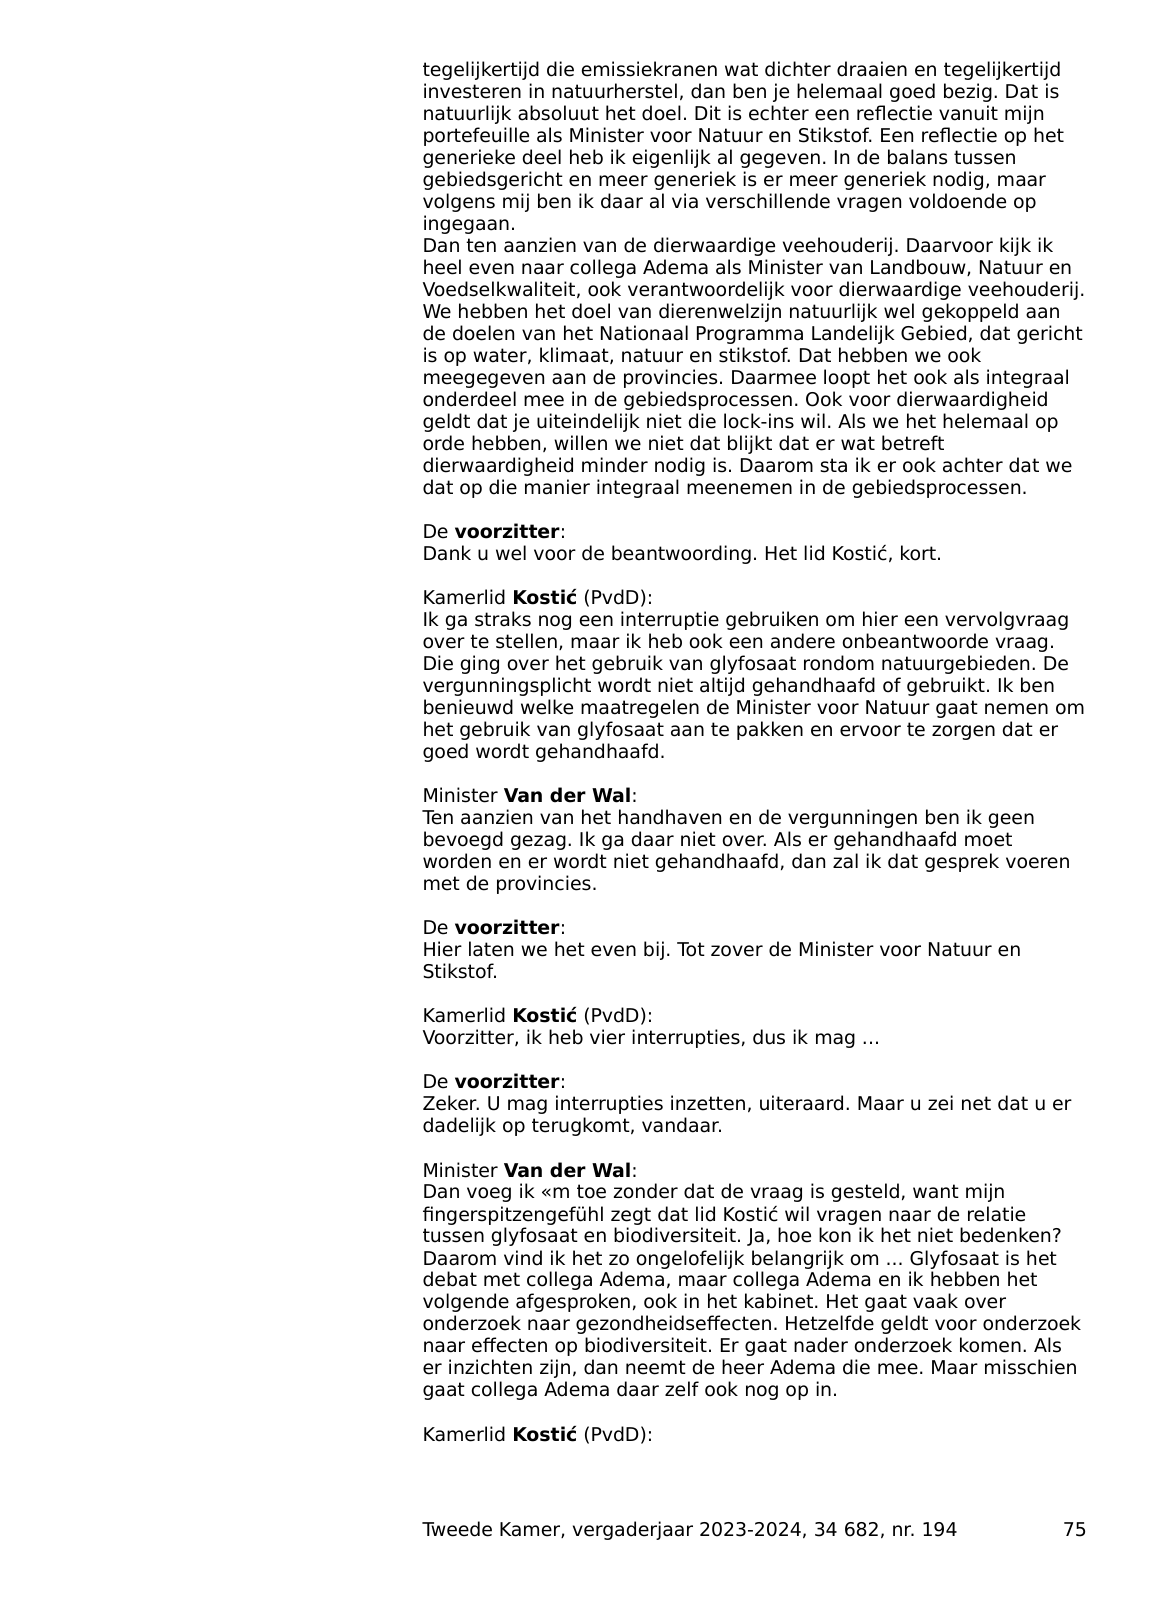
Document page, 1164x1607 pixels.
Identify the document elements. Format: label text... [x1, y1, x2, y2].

text De voorzitter: [422, 1071, 1087, 1093]
text De voorzitter: [422, 521, 1087, 543]
text Hier laten we het even bij. Tot zover de Minister voor Natuur en Stikstof. [422, 939, 1087, 983]
text tegelijkertijd die emissiekranen wat dichter draaien en tegelijkertijd investeren in natuurherstel, dan ben je helemaal goed bezig. Dat is natuurlijk absoluut het doel. Dit is echter een reflectie vanuit mijn portefeuille als Minister voor Natuur en Stikstof. Een reflectie op het generieke deel heb ik eigenlijk al gegeven. In de balans tussen gebiedsgericht en meer generiek is er meer generiek nodig, maar volgens mij ben ik daar al via verschillende vragen voldoende op ingegaan. [422, 59, 1087, 235]
text Kamerlid Kostić (PvdD): [422, 587, 1087, 609]
text Voorzitter, ik heb vier interrupties, dus ik mag ... [422, 1027, 1087, 1049]
text Zeker. U mag interrupties inzetten, uiteraard. Maar u zei net dat u er dadelijk op terugkomt, vandaar. [422, 1093, 1087, 1137]
text Minister Van der Wal: [422, 1159, 1087, 1181]
text Kamerlid Kostić (PvdD): [422, 1423, 1087, 1445]
text Dank u wel voor de beantwoording. Het lid Kostić, kort. [422, 543, 1087, 565]
text Dan ten aanzien van de dierwaardige veehouderij. Daarvoor kijk ik heel even naar collega Adema als Minister van Landbouw, Natuur en Voedselkwaliteit, ook verantwoordelijk voor dierwaardige veehouderij. We hebben het doel van dierenwelzijn natuurlijk wel gekoppeld aan de doelen van het Nationaal Programma Landelijk Gebied, dat gericht is op water, klimaat, natuur en stikstof. Dat hebben we ook meegegeven aan de provincies. Daarmee loopt het ook als integraal onderdeel mee in de gebiedsprocessen. Ook voor dierwaardigheid geldt dat je uiteindelijk niet die lock-ins wil. Als we het helemaal op orde hebben, willen we niet dat blijkt dat er wat betreft dierwaardigheid minder nodig is. Daarom sta ik er ook achter dat we dat op die manier integraal meenemen in de gebiedsprocessen. [422, 235, 1087, 499]
text Ik ga straks nog een interruptie gebruiken om hier een vervolgvraag over te stellen, maar ik heb ook een andere onbeantwoorde vraag. Die ging over het gebruik van glyfosaat rondom natuurgebieden. De vergunningsplicht wordt niet altijd gehandhaafd of gebruikt. Ik ben benieuwd welke maatregelen de Minister voor Natuur gaat nemen om het gebruik van glyfosaat aan te pakken en ervoor te zorgen dat er goed wordt gehandhaafd. [422, 609, 1087, 763]
text De voorzitter: [422, 917, 1087, 939]
text Kamerlid Kostić (PvdD): [422, 1005, 1087, 1027]
text Minister Van der Wal: [422, 785, 1087, 807]
text Ten aanzien van het handhaven en de vergunningen ben ik geen bevoegd gezag. Ik ga daar niet over. Als er gehandhaafd moet worden en er wordt niet gehandhaafd, dan zal ik dat gesprek voeren met de provincies. [422, 807, 1087, 895]
text Dan voeg ik «m toe zonder dat de vraag is gesteld, want mijn fingerspitzengefühl zegt dat lid Kostić wil vragen naar de relatie tussen glyfosaat en biodiversiteit. Ja, hoe kon ik het niet bedenken? Daarom vind ik het zo ongelofelijk belangrijk om ... Glyfosaat is het debat met collega Adema, maar collega Adema en ik hebben het volgende afgesproken, ook in het kabinet. Het gaat vaak over onderzoek naar gezondheidseffecten. Hetzelfde geldt voor onderzoek naar effecten op biodiversiteit. Er gaat nader onderzoek komen. Als er inzichten zijn, dan neemt de heer Adema die mee. Maar misschien gaat collega Adema daar zelf ook nog op in. [422, 1181, 1087, 1401]
